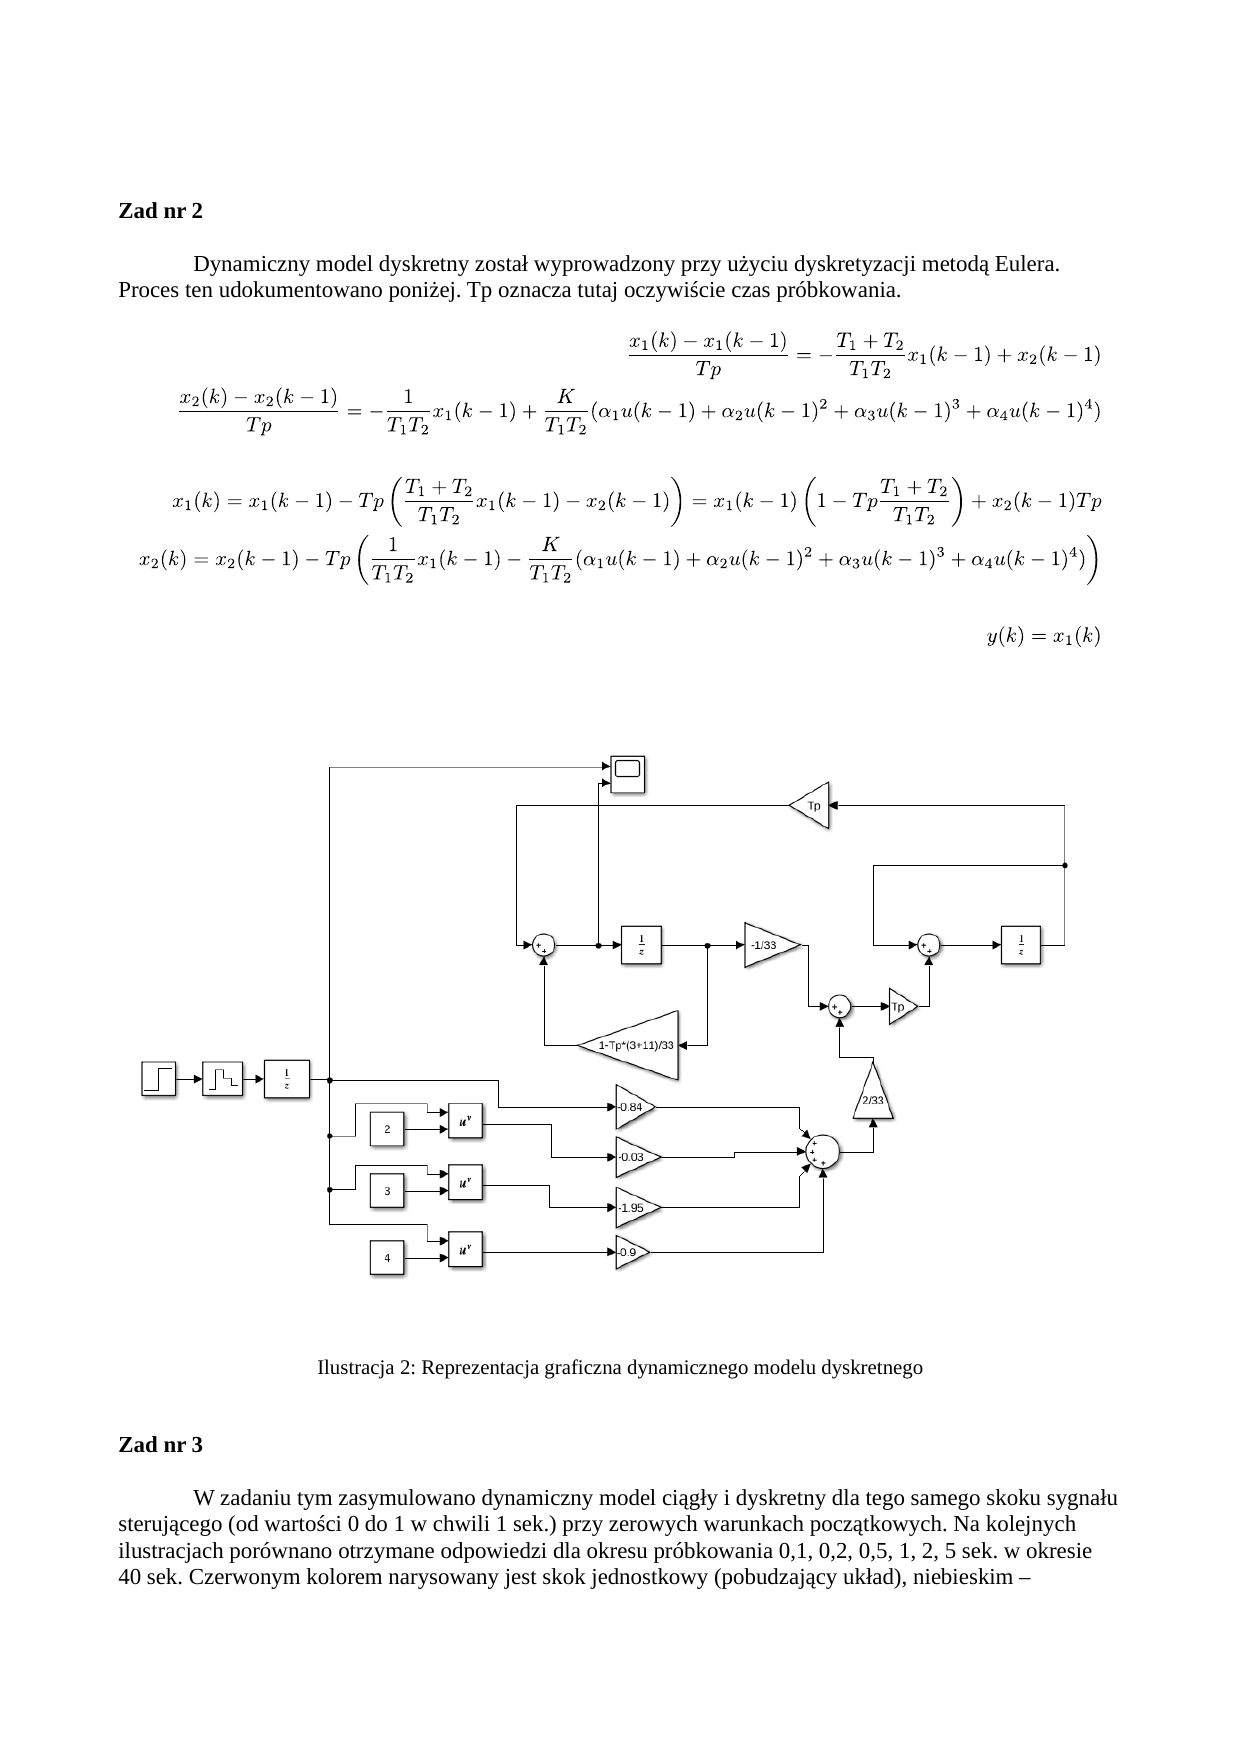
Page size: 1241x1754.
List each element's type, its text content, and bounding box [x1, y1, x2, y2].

text Dynamiczny model dyskretny został wyprowadzony przy użyciu dyskretyzacji metodą Eulera. Proces ten udokumentowano poniżej. Tp oznacza tutaj oczywiście czas próbkowania. [118, 250, 1122, 303]
text Ilustracja 2: Reprezentacja graficzna dynamicznego modelu dyskretnego [118, 1355, 1122, 1379]
text W zadaniu tym zasymulowano dynamiczny model ciągły i dyskretny dla tego samego skoku sygnału sterującego (od wartości 0 do 1 w chwili 1 sek.) przy zerowych warunkach początkowych. Na kolejnych ilustracjach porównano otrzymane odpowiedzi dla okresu próbkowania 0,1, 0,2, 0,5, 1, 2, 5 sek. w okresie 40 sek. Czerwonym kolorem narysowany jest skok jednostkowy (pobudzający układ), niebieskim – [118, 1484, 1122, 1589]
text Zad nr 3 [118, 1431, 1122, 1458]
text Zad nr 2 [118, 197, 1122, 223]
picture [118, 734, 1123, 1355]
